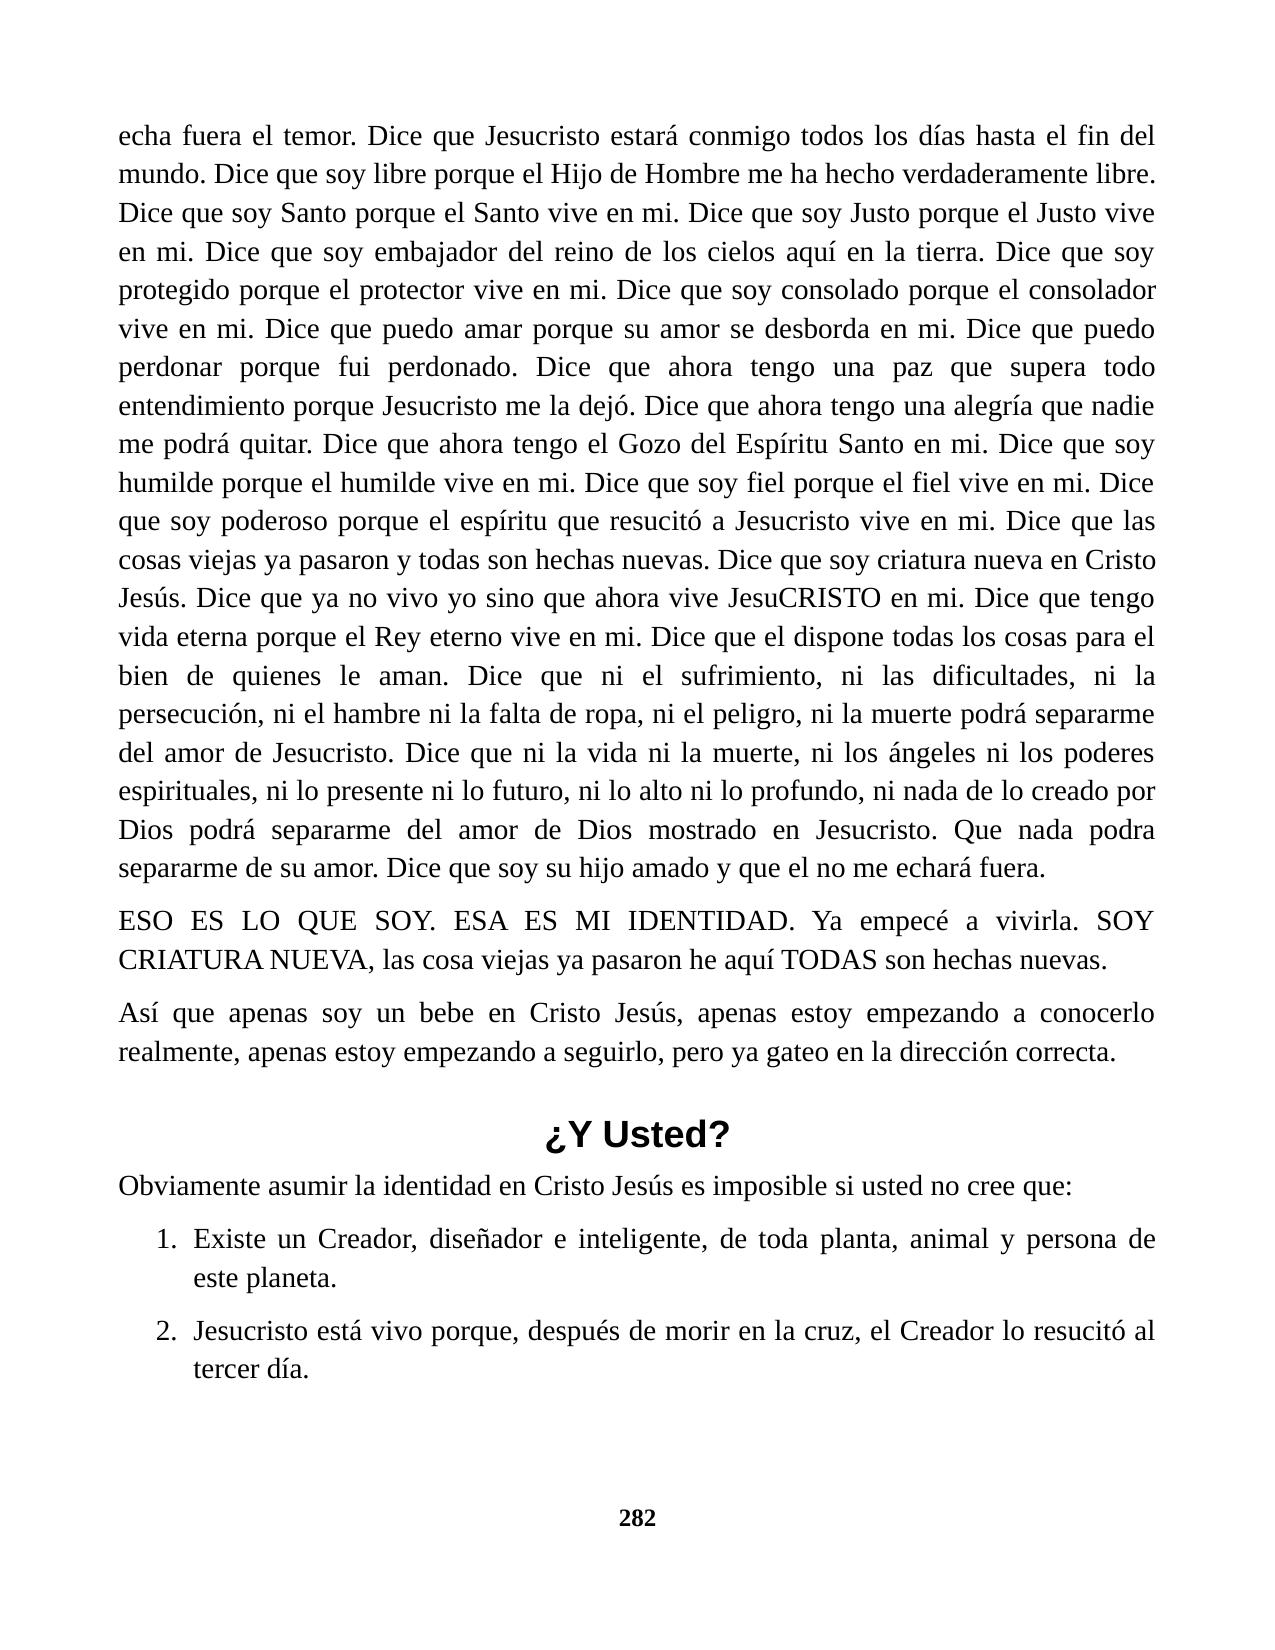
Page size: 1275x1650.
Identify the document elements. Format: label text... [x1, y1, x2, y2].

list Jesucristo está vivo porque, después de morir en la cruz, el Creador lo resucitó al tercer día. [156, 1313, 1157, 1385]
text ESO ES LO QUE SOY. ESA ES MI IDENTIDAD. Ya empecé a vivirla. SOY CRIATURA NUEVA, las cosa viejas ya pasaron he aquí TODAS son hechas nuevas. [118, 903, 1157, 976]
text Obviamente asumir la identidad en Cristo Jesús es imposible si usted no cree que: [118, 1168, 1157, 1202]
subtitle ¿Y Usted? [118, 1112, 1157, 1156]
text Así que apenas soy un bebe en Cristo Jesús, apenas estoy empezando a conocerlo realmente, apenas estoy empezando a seguirlo, pero ya gateo en la dirección correcta. [118, 995, 1157, 1067]
list Existe un Creador, diseñador e inteligente, de toda planta, animal y persona de este planeta. [156, 1221, 1157, 1293]
text echa fuera el temor. Dice que Jesucristo estará conmigo todos los días hasta el fin del mundo. Dice que soy libre porque el Hijo de Hombre me ha hecho verdaderamente libre. Dice que soy Santo porque el Santo vive en mi. Dice que soy Justo porque el Justo vive en mi. Dice que soy embajador del reino de los cielos aquí en la tierra. Dice que soy protegido porque el protector vive en mi. Dice que soy consolado porque el consolador vive en mi. Dice que puedo amar porque su amor se desborda en mi. Dice que puedo perdonar porque fui perdonado. Dice que ahora tengo una paz que supera todo entendimiento porque Jesucristo me la dejó. Dice que ahora tengo una alegría que nadie me podrá quitar. Dice que ahora tengo el Gozo del Espíritu Santo en mi. Dice que soy humilde porque el humilde vive en mi. Dice que soy fiel porque el fiel vive en mi. Dice que soy poderoso porque el espíritu que resucitó a Jesucristo vive en mi. Dice que las cosas viejas ya pasaron y todas son hechas nuevas. Dice que soy criatura nueva en Cristo Jesús. Dice que ya no vivo yo sino que ahora vive JesuCRISTO en mi. Dice que tengo vida eterna porque el Rey eterno vive en mi. Dice que el dispone todas los cosas para el bien de quienes le aman. Dice que ni el sufrimiento, ni las dificultades, ni la persecución, ni el hambre ni la falta de ropa, ni el peligro, ni la muerte podrá separarme del amor de Jesucristo. Dice que ni la vida ni la muerte, ni los ángeles ni los poderes espirituales, ni lo presente ni lo futuro, ni lo alto ni lo profundo, ni nada de lo creado por Dios podrá separarme del amor de Dios mostrado en Jesucristo. Que nada podra separarme de su amor. Dice que soy su hijo amado y que el no me echará fuera. [118, 118, 1157, 884]
